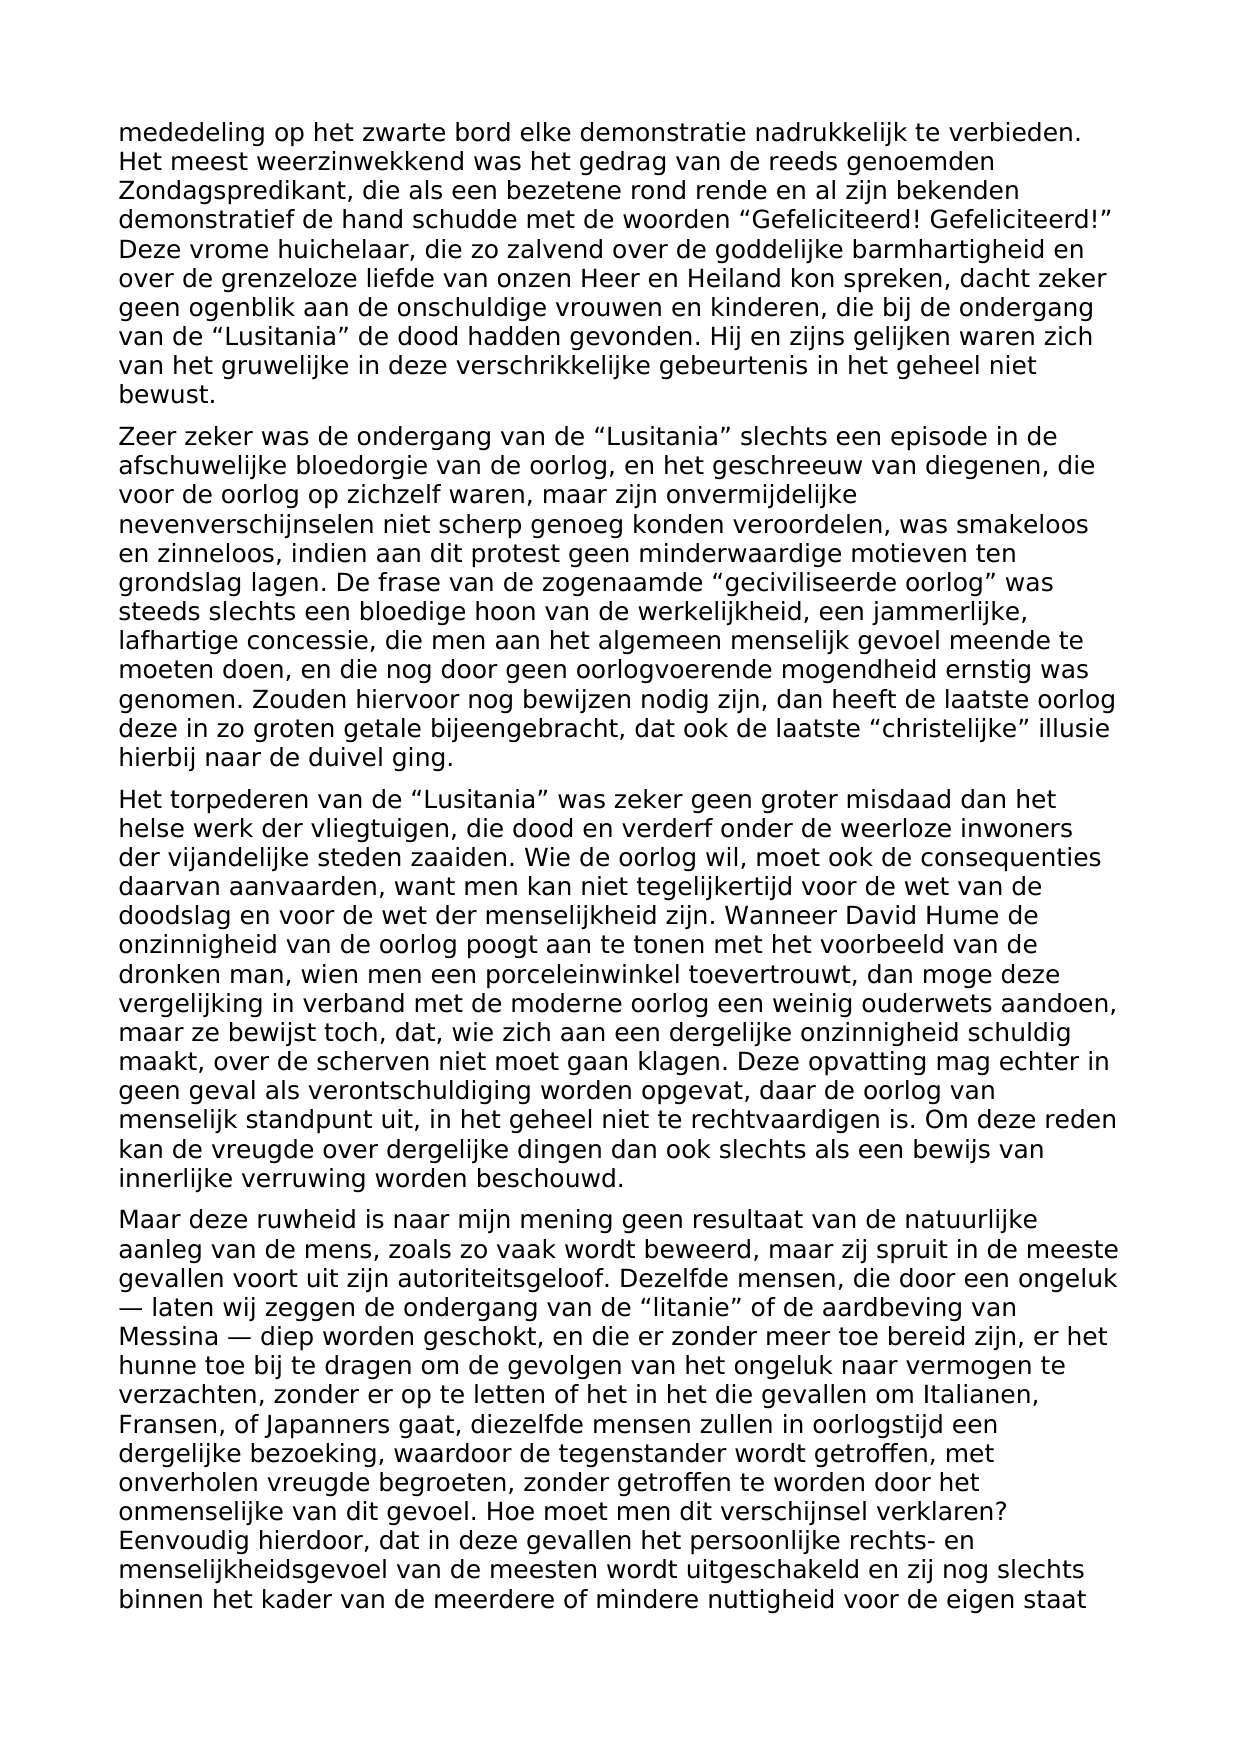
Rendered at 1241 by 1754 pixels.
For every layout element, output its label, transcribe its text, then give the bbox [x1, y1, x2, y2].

text Maar deze ruwheid is naar mijn mening geen resultaat van de natuurlijke aanleg van de mens, zoals zo vaak wordt beweerd, maar zij spruit in de meeste gevallen voort uit zijn autoriteitsgeloof. Dezelfde mensen, die door een ongeluk — laten wij zeggen de ondergang van de “litanie” of de aardbeving van Messina — diep worden geschokt, en die er zonder meer toe bereid zijn, er het hunne toe bij te dragen om de gevolgen van het ongeluk naar vermogen te verzachten, zonder er op te letten of het in het die gevallen om Italianen, Fransen, of Japanners gaat, diezelfde mensen zullen in oorlogstijd een dergelijke bezoeking, waardoor de tegenstander wordt getroffen, met onverholen vreugde begroeten, zonder getroffen te worden door het onmenselijke van dit gevoel. Hoe moet men dit verschijnsel verklaren? Eenvoudig hierdoor, dat in deze gevallen het persoonlijke rechts- en menselijkheidsgevoel van de meesten wordt uitgeschakeld en zij nog slechts binnen het kader van de meerdere of mindere nuttigheid voor de eigen staat [118, 1206, 1122, 1614]
text Het torpederen van de “Lusitania” was zeker geen groter misdaad dan het helse werk der vliegtuigen, die dood en verderf onder de weerloze inwoners der vijandelijke steden zaaiden. Wie de oorlog wil, moet ook de consequenties daarvan aanvaarden, want men kan niet tegelijkertijd voor de wet van de doodslag en voor de wet der menselijkheid zijn. Wanneer David Hume de onzinnigheid van de oorlog poogt aan te tonen met het voorbeeld van de dronken man, wien men een porceleinwinkel toevertrouwt, dan moge deze vergelijking in verband met de moderne oorlog een weinig ouderwets aandoen, maar ze bewijst toch, dat, wie zich aan een dergelijke onzinnigheid schuldig maakt, over de scherven niet moet gaan klagen. Deze opvatting mag echter in geen geval als verontschuldiging worden opgevat, daar de oorlog van menselijk standpunt uit, in het geheel niet te rechtvaardigen is. Om deze reden kan de vreugde over dergelijke dingen dan ook slechts als een bewijs van innerlijke verruwing worden beschouwd. [118, 785, 1122, 1193]
text Zeer zeker was de ondergang van de “Lusitania” slechts een episode in de afschuwelijke bloedorgie van de oorlog, en het geschreeuw van diegenen, die voor de oorlog op zichzelf waren, maar zijn onvermijdelijke nevenverschijnselen niet scherp genoeg konden veroordelen, was smakeloos en zinneloos, indien aan dit protest geen minderwaardige motieven ten grondslag lagen. De frase van de zogenaamde “geciviliseerde oorlog” was steeds slechts een bloedige hoon van de werkelijkheid, een jammerlijke, lafhartige concessie, die men aan het algemeen menselijk gevoel meende te moeten doen, en die nog door geen oorlogvoerende mogendheid ernstig was genomen. Zouden hiervoor nog bewijzen nodig zijn, dan heeft de laatste oorlog deze in zo groten getale bijeengebracht, dat ook de laatste “christelijke” illusie hierbij naar de duivel ging. [118, 422, 1122, 772]
text mededeling op het zwarte bord elke demonstratie nadrukkelijk te verbieden. Het meest weerzinwekkend was het gedrag van de reeds genoemden Zondagspredikant, die als een bezetene rond rende en al zijn bekenden demonstratief de hand schudde met de woorden “Gefeliciteerd! Gefeliciteerd!” Deze vrome huichelaar, die zo zalvend over de goddelijke barmhartigheid en over de grenzeloze liefde van onzen Heer en Heiland kon spreken, dacht zeker geen ogenblik aan de onschuldige vrouwen en kinderen, die bij de ondergang van de “Lusitania” de dood hadden gevonden. Hij en zijns gelijken waren zich van het gruwelijke in deze verschrikkelijke gebeurtenis in het geheel niet bewust. [118, 118, 1122, 410]
